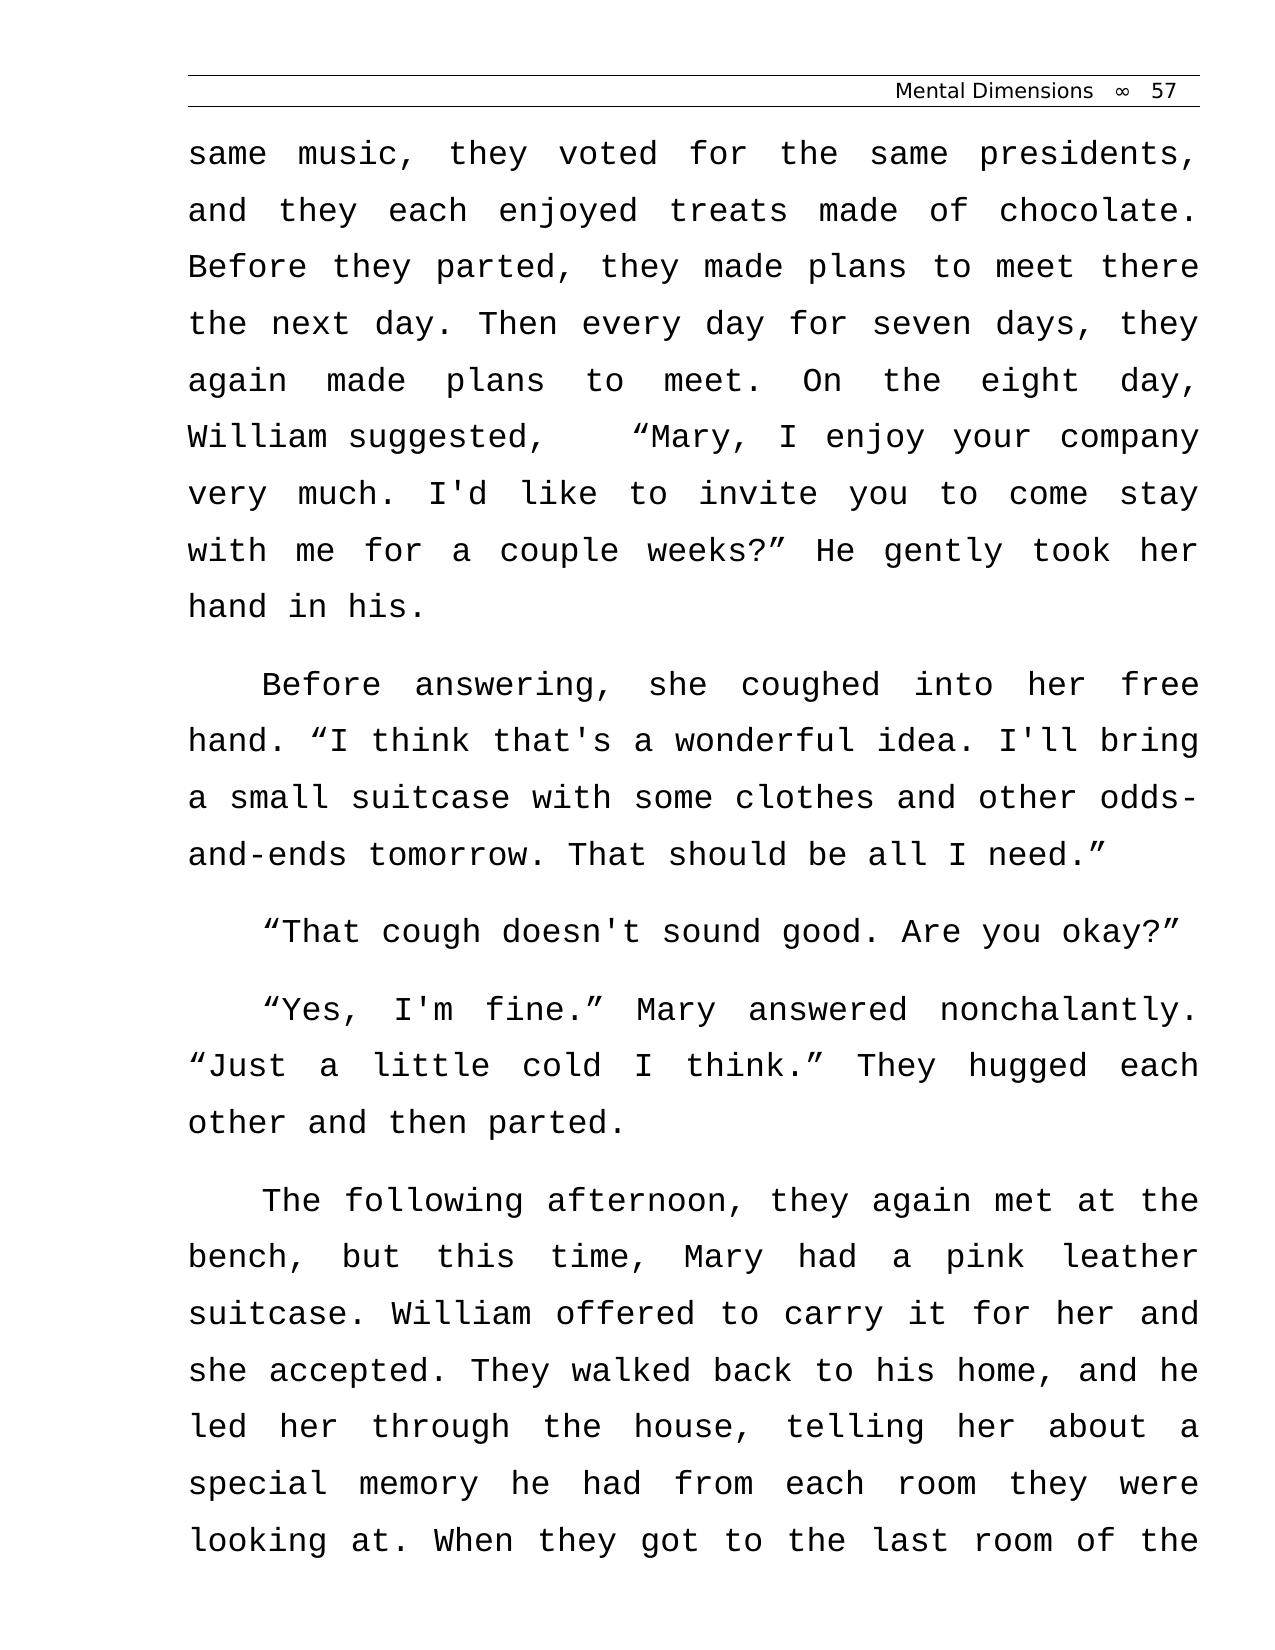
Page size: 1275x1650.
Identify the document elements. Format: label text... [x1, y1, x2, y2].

text “Yes, I'm fine.” Mary answered nonchalantly. “Just a little cold I think.” They hugged each other and then parted. [187, 992, 1200, 1143]
text “That cough doesn't sound good. Are you okay?” [187, 915, 1200, 953]
text same music, they voted for the same presidents, and they each enjoyed treats made of chocolate. Before they parted, they made plans to meet there the next day. Then every day for seven days, they again made plans to meet. On the eight day, William suggested, “Mary, I enjoy your company very much. I'd like to invite you to come stay with me for a couple weeks?” He gently took her hand in his. [187, 137, 1200, 628]
text The following afternoon, they again met at the bench, but this time, Mary had a pink leather suitcase. William offered to carry it for her and she accepted. They walked back to his home, and he led her through the house, telling her about a special memory he had from each room they were looking at. When they got to the last room of the [187, 1183, 1200, 1561]
text Before answering, she coughed into her free hand. “I think that's a wonderful idea. I'll bring a small suitcase with some clothes and other odds-and-ends tomorrow. That should be all I need.” [187, 667, 1200, 875]
